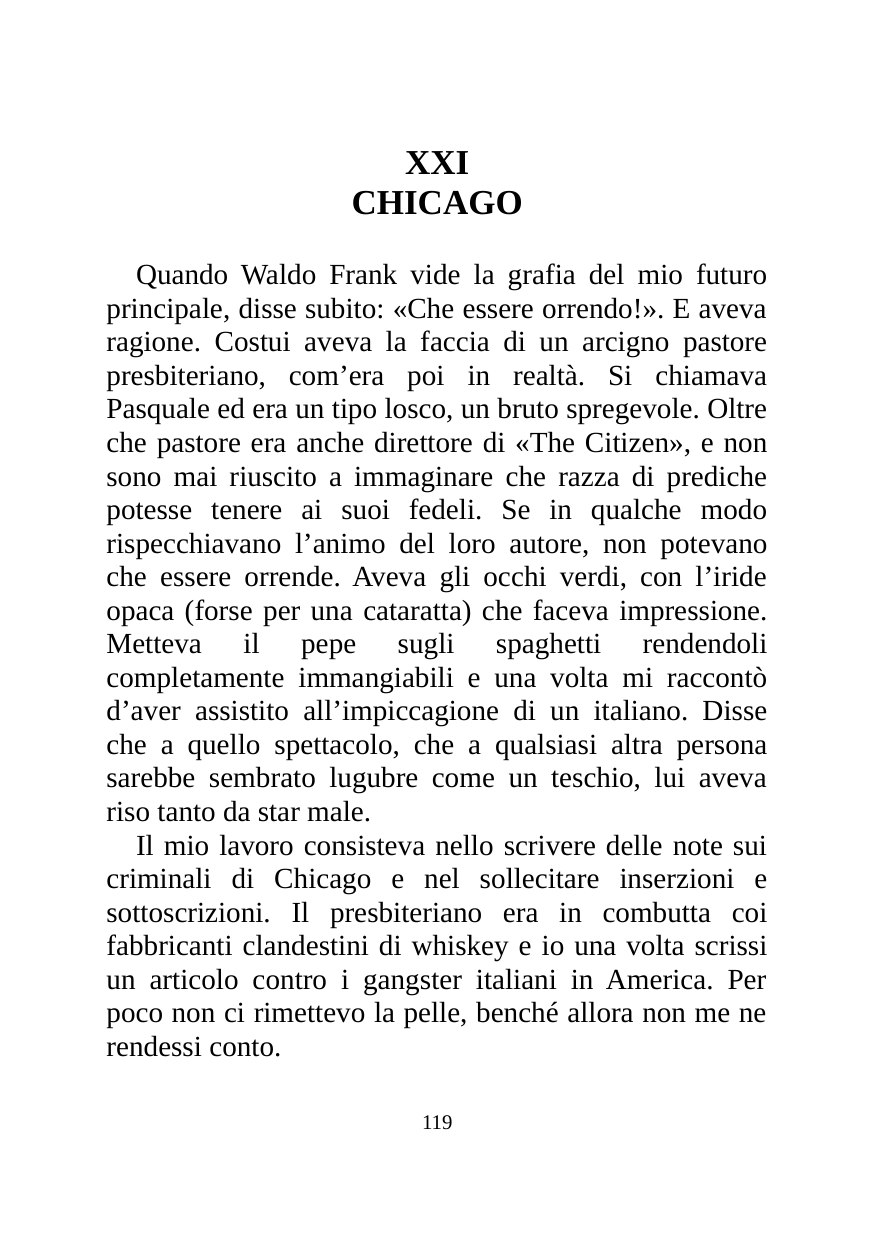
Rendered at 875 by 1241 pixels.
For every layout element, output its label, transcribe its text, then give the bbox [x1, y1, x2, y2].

text Il mio lavoro consisteva nello scrivere delle note sui criminali di Chicago e nel sollecitare inserzioni e sottoscrizioni. Il presbiteriano era in combutta coi fabbricanti clandestini di whiskey e io una volta scrissi un articolo contro i gangster italiani in America. Per poco non ci rimettevo la pelle, benché allora non me ne rendessi conto. [106, 828, 768, 1062]
subtitle XXI CHICAGO [106, 142, 768, 222]
text Quando Waldo Frank vide la grafia del mio futuro principale, disse subito: «Che essere orrendo!». E aveva ragione. Costui aveva la faccia di un arcigno pastore presbiteriano, com’era poi in realtà. Si chiamava Pasquale ed era un tipo losco, un bruto spregevole. Oltre che pastore era anche direttore di «The Citizen», e non sono mai riuscito a immaginare che razza di prediche potesse tenere ai suoi fedeli. Se in qualche modo rispecchiavano l’animo del loro autore, non potevano che essere orrende. Aveva gli occhi verdi, con l’iride opaca (forse per una cataratta) che faceva impressione. Metteva il pepe sugli spaghetti rendendoli completamente immangiabili e una volta mi raccontò d’aver assistito all’impiccagione di un italiano. Disse che a quello spettacolo, che a qualsiasi altra persona sarebbe sembrato lugubre come un teschio, lui aveva riso tanto da star male. [106, 257, 768, 828]
